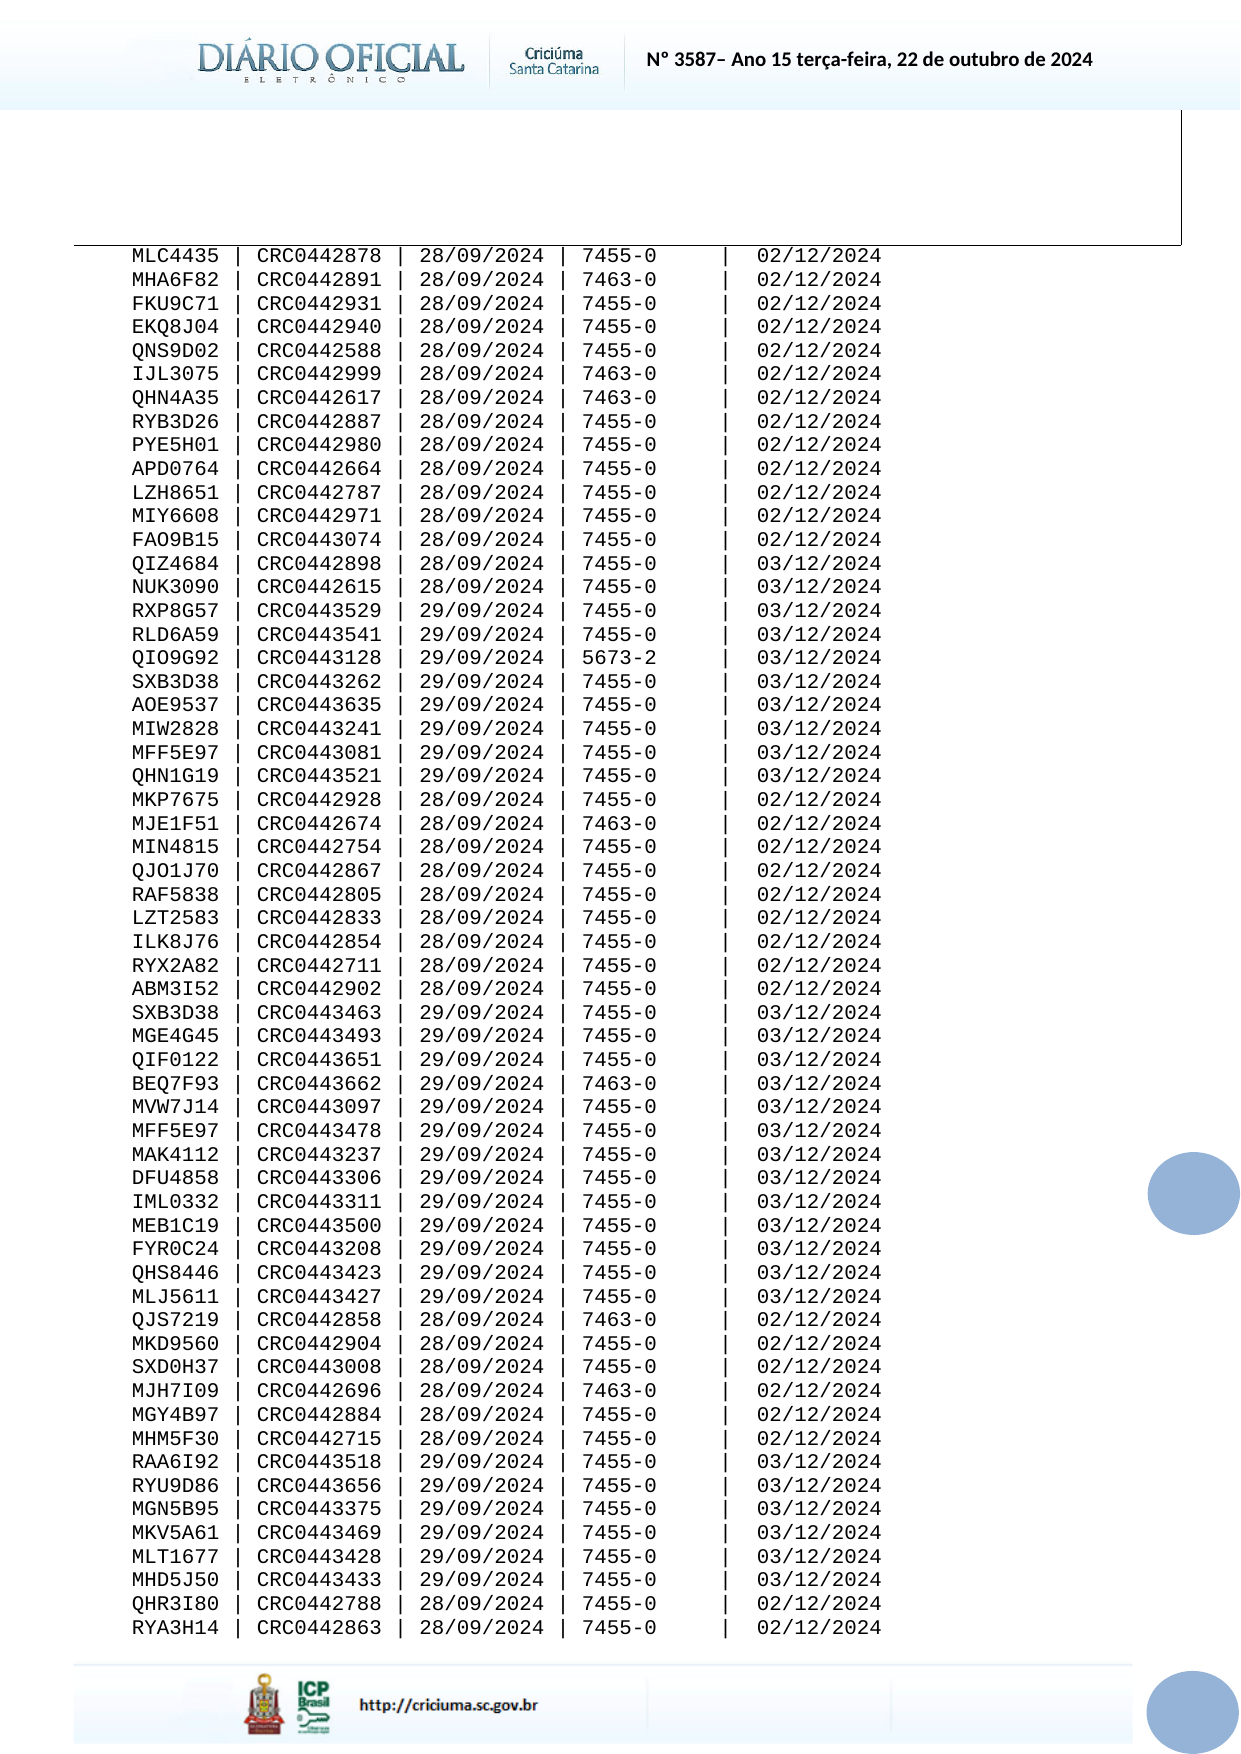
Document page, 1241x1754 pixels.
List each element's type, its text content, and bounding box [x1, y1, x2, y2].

text SXB3D38 | CRC0443262 | 29/09/2024 | 7455-0 | 03/12/2024 [44, 671, 1181, 694]
text MKP7675 | CRC0442928 | 28/09/2024 | 7455-0 | 02/12/2024 [44, 789, 1181, 813]
text RYA3H14 | CRC0442863 | 28/09/2024 | 7455-0 | 02/12/2024 [44, 1617, 1181, 1640]
text LZH8651 | CRC0442787 | 28/09/2024 | 7455-0 | 02/12/2024 [44, 482, 1181, 505]
text QJS7219 | CRC0442858 | 28/09/2024 | 7463-0 | 02/12/2024 [44, 1309, 1181, 1333]
text FKU9C71 | CRC0442931 | 28/09/2024 | 7455-0 | 02/12/2024 [44, 292, 1181, 316]
text MGY4B97 | CRC0442884 | 28/09/2024 | 7455-0 | 02/12/2024 [44, 1404, 1181, 1427]
text MGN5B95 | CRC0443375 | 29/09/2024 | 7455-0 | 03/12/2024 [44, 1498, 1181, 1522]
text RYU9D86 | CRC0443656 | 29/09/2024 | 7455-0 | 03/12/2024 [44, 1475, 1181, 1498]
text DFU4858 | CRC0443306 | 29/09/2024 | 7455-0 | 03/12/2024 [44, 1167, 1157, 1191]
text QNS9D02 | CRC0442588 | 28/09/2024 | 7455-0 | 02/12/2024 [44, 340, 1181, 363]
text RXP8G57 | CRC0443529 | 29/09/2024 | 7455-0 | 03/12/2024 [44, 600, 1181, 623]
text IML0332 | CRC0443311 | 29/09/2024 | 7455-0 | 03/12/2024 [44, 1191, 1153, 1215]
text ABM3I52 | CRC0442902 | 28/09/2024 | 7455-0 | 02/12/2024 [44, 978, 1181, 1002]
text MLT1677 | CRC0443428 | 29/09/2024 | 7455-0 | 03/12/2024 [44, 1546, 1181, 1569]
text ILK8J76 | CRC0442854 | 28/09/2024 | 7455-0 | 02/12/2024 [44, 931, 1181, 954]
text AOE9537 | CRC0443635 | 29/09/2024 | 7455-0 | 03/12/2024 [44, 694, 1181, 718]
text MFF5E97 | CRC0443478 | 29/09/2024 | 7455-0 | 03/12/2024 [44, 1120, 1181, 1144]
text PYE5H01 | CRC0442980 | 28/09/2024 | 7455-0 | 02/12/2024 [44, 434, 1181, 458]
text MJE1F51 | CRC0442674 | 28/09/2024 | 7463-0 | 02/12/2024 [44, 813, 1181, 836]
text QIZ4684 | CRC0442898 | 28/09/2024 | 7455-0 | 03/12/2024 [44, 553, 1181, 576]
text MIN4815 | CRC0442754 | 28/09/2024 | 7455-0 | 02/12/2024 [44, 836, 1181, 860]
text QIF0122 | CRC0443651 | 29/09/2024 | 7455-0 | 03/12/2024 [44, 1049, 1181, 1073]
text RLD6A59 | CRC0443541 | 29/09/2024 | 7455-0 | 03/12/2024 [44, 623, 1181, 647]
text QHN4A35 | CRC0442617 | 28/09/2024 | 7463-0 | 02/12/2024 [44, 387, 1181, 411]
text MHA6F82 | CRC0442891 | 28/09/2024 | 7463-0 | 02/12/2024 [44, 269, 1181, 292]
text RYX2A82 | CRC0442711 | 28/09/2024 | 7455-0 | 02/12/2024 [44, 954, 1181, 978]
text MKV5A61 | CRC0443469 | 29/09/2024 | 7455-0 | 03/12/2024 [44, 1522, 1181, 1546]
text MAK4112 | CRC0443237 | 29/09/2024 | 7455-0 | 03/12/2024 [44, 1144, 1181, 1167]
text RAA6I92 | CRC0443518 | 29/09/2024 | 7455-0 | 03/12/2024 [44, 1451, 1181, 1475]
text RYB3D26 | CRC0442887 | 28/09/2024 | 7455-0 | 02/12/2024 [44, 411, 1181, 434]
text MLJ5611 | CRC0443427 | 29/09/2024 | 7455-0 | 03/12/2024 [44, 1286, 1181, 1309]
text SXB3D38 | CRC0443463 | 29/09/2024 | 7455-0 | 03/12/2024 [44, 1002, 1181, 1026]
text EKQ8J04 | CRC0442940 | 28/09/2024 | 7455-0 | 02/12/2024 [44, 316, 1181, 340]
text MJH7I09 | CRC0442696 | 28/09/2024 | 7463-0 | 02/12/2024 [44, 1380, 1181, 1404]
text BEQ7F93 | CRC0443662 | 29/09/2024 | 7463-0 | 03/12/2024 [44, 1073, 1181, 1096]
text MIY6608 | CRC0442971 | 28/09/2024 | 7455-0 | 02/12/2024 [44, 505, 1181, 529]
text MHM5F30 | CRC0442715 | 28/09/2024 | 7455-0 | 02/12/2024 [44, 1427, 1181, 1451]
text NUK3090 | CRC0442615 | 28/09/2024 | 7455-0 | 03/12/2024 [44, 576, 1181, 600]
text QJO1J70 | CRC0442867 | 28/09/2024 | 7455-0 | 02/12/2024 [44, 860, 1181, 884]
text QIO9G92 | CRC0443128 | 29/09/2024 | 5673-2 | 03/12/2024 [44, 647, 1181, 671]
text QHN1G19 | CRC0443521 | 29/09/2024 | 7455-0 | 03/12/2024 [44, 765, 1181, 789]
text SXD0H37 | CRC0443008 | 28/09/2024 | 7455-0 | 02/12/2024 [44, 1357, 1181, 1380]
text MHD5J50 | CRC0443433 | 29/09/2024 | 7455-0 | 03/12/2024 [44, 1569, 1181, 1593]
text MEB1C19 | CRC0443500 | 29/09/2024 | 7455-0 | 03/12/2024 [44, 1215, 1181, 1238]
text RAF5838 | CRC0442805 | 28/09/2024 | 7455-0 | 02/12/2024 [44, 884, 1181, 907]
text MFF5E97 | CRC0443081 | 29/09/2024 | 7455-0 | 03/12/2024 [44, 742, 1181, 765]
text FAO9B15 | CRC0443074 | 28/09/2024 | 7455-0 | 02/12/2024 [44, 529, 1181, 553]
text QHS8446 | CRC0443423 | 29/09/2024 | 7455-0 | 03/12/2024 [44, 1262, 1181, 1286]
text LZT2583 | CRC0442833 | 28/09/2024 | 7455-0 | 02/12/2024 [44, 907, 1181, 931]
text MIW2828 | CRC0443241 | 29/09/2024 | 7455-0 | 03/12/2024 [44, 718, 1181, 742]
text QHR3I80 | CRC0442788 | 28/09/2024 | 7455-0 | 02/12/2024 [44, 1593, 1181, 1617]
text MGE4G45 | CRC0443493 | 29/09/2024 | 7455-0 | 03/12/2024 [44, 1026, 1181, 1049]
text MLC4435 | CRC0442878 | 28/09/2024 | 7455-0 | 02/12/2024 [44, 245, 1181, 269]
text IJL3075 | CRC0442999 | 28/09/2024 | 7463-0 | 02/12/2024 [44, 363, 1181, 387]
text APD0764 | CRC0442664 | 28/09/2024 | 7455-0 | 02/12/2024 [44, 458, 1181, 482]
text MVW7J14 | CRC0443097 | 29/09/2024 | 7455-0 | 03/12/2024 [44, 1096, 1181, 1120]
text MKD9560 | CRC0442904 | 28/09/2024 | 7455-0 | 02/12/2024 [44, 1333, 1181, 1357]
text FYR0C24 | CRC0443208 | 29/09/2024 | 7455-0 | 03/12/2024 [44, 1238, 1181, 1262]
